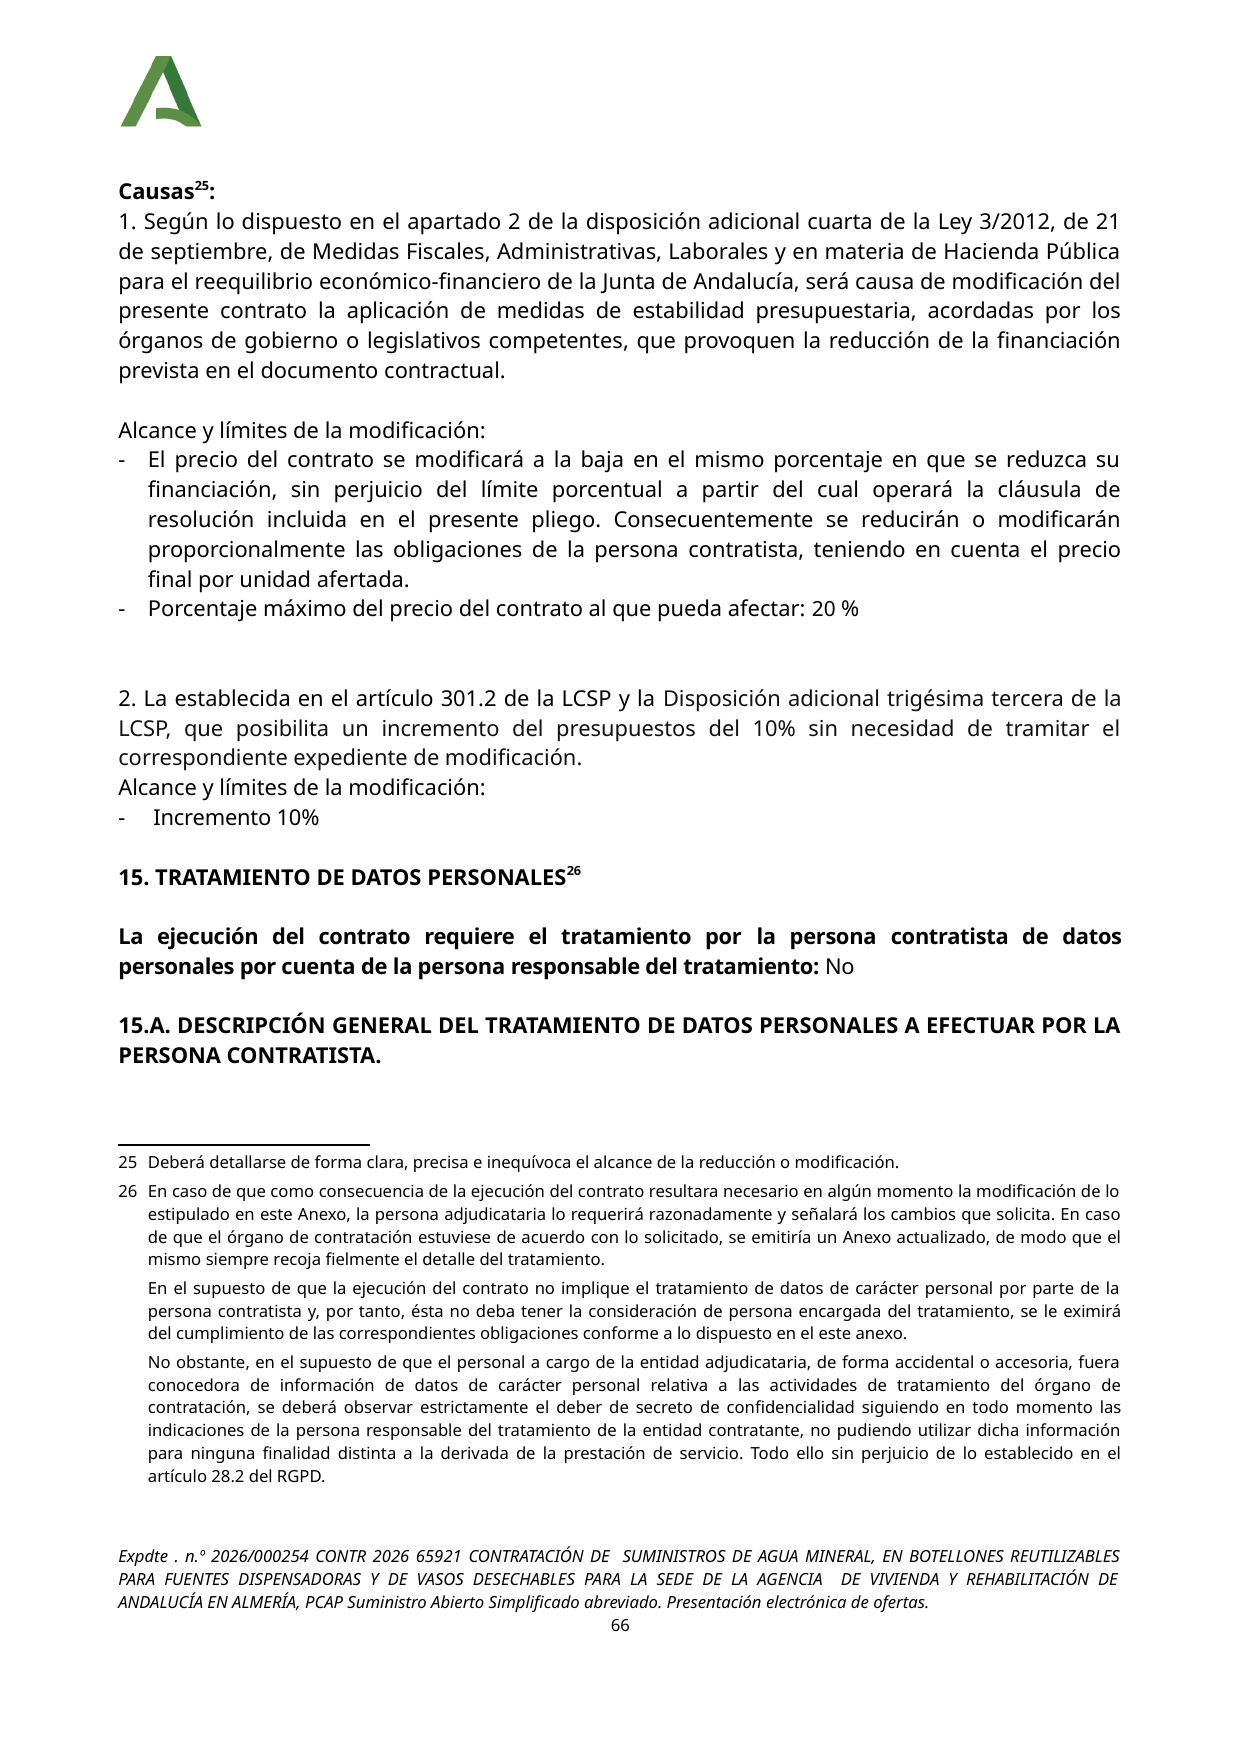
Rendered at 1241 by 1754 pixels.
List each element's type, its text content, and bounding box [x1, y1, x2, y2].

text - Porcentaje máximo del precio del contrato al que pueda afectar: 20 % [118, 593, 1122, 623]
text Deberá detallarse de forma clara, precisa e inequívoca el alcance de la reducción o modificación. [118, 1151, 1122, 1174]
text No obstante, en el supuesto de que el personal a cargo de la entidad adjudicataria, de forma accidental o accesoria, fuera conocedora de información de datos de carácter personal relativa a las actividades de tratamiento del órgano de contratación, se deberá observar estrictamente el deber de secreto de confidencialidad siguiendo en todo momento las indicaciones de la persona responsable del tratamiento de la entidad contratante, no pudiendo utilizar dicha información para ninguna finalidad distinta a la derivada de la prestación de servicio. Todo ello sin perjuicio de lo establecido en el artículo 28.2 del RGPD. [118, 1351, 1122, 1487]
text - Incremento 10% [118, 802, 1122, 832]
text 15. TRATAMIENTO DE DATOS PERSONALES [118, 862, 1122, 891]
text 1. Según lo dispuesto en el apartado 2 de la disposición adicional cuarta de la Ley 3/2012, de 21 de septiembre, de Medidas Fiscales, Administrativas, Laborales y en materia de Hacienda Pública para el reequilibrio económico-financiero de la Junta de Andalucía, será causa de modificación del presente contrato la aplicación de medidas de estabilidad presupuestaria, acordadas por los órganos de gobierno o legislativos competentes, que provoquen la reducción de la financiación prevista en el documento contractual. [118, 206, 1122, 385]
text En caso de que como consecuencia de la ejecución del contrato resultara necesario en algún momento la modificación de lo estipulado en este Anexo, la persona adjudicataria lo requerirá razonadamente y señalará los cambios que solicita. En caso de que el órgano de contratación estuviese de acuerdo con lo solicitado, se emitiría un Anexo actualizado, de modo que el mismo siempre recoja fielmente el detalle del tratamiento. [118, 1180, 1122, 1271]
text En el supuesto de que la ejecución del contrato no implique el tratamiento de datos de carácter personal por parte de la persona contratista y, por tanto, ésta no deba tener la consideración de persona encargada del tratamiento, se le eximirá del cumplimiento de las correspondientes obligaciones conforme a lo dispuesto en el este anexo. [118, 1277, 1122, 1345]
picture [116, 52, 205, 131]
text Causas: [118, 176, 1122, 206]
text - El precio del contrato se modificará a la baja en el mismo porcentaje en que se reduzca su financiación, sin perjuicio del límite porcentual a partir del cual operará la cláusula de resolución incluida en el presente pliego. Consecuentemente se reducirán o modificarán proporcionalmente las obligaciones de la persona contratista, teniendo en cuenta el precio final por unidad afertada. [118, 444, 1122, 593]
text 2. La establecida en el artículo 301.2 de la LCSP y la Disposición adicional trigésima tercera de la LCSP, que posibilita un incremento del presupuestos del 10% sin necesidad de tramitar el correspondiente expediente de modificación. [118, 683, 1122, 772]
text Alcance y límites de la modificación: [118, 772, 1122, 802]
text 15.A. DESCRIPCIÓN GENERAL DEL TRATAMIENTO DE DATOS PERSONALES A EFECTUAR POR LA PERSONA CONTRATISTA. [118, 1011, 1122, 1070]
text La ejecución del contrato requiere el tratamiento por la persona contratista de datos personales por cuenta de la persona responsable del tratamiento: No [118, 921, 1122, 981]
text Alcance y límites de la modificación: [118, 415, 1122, 444]
